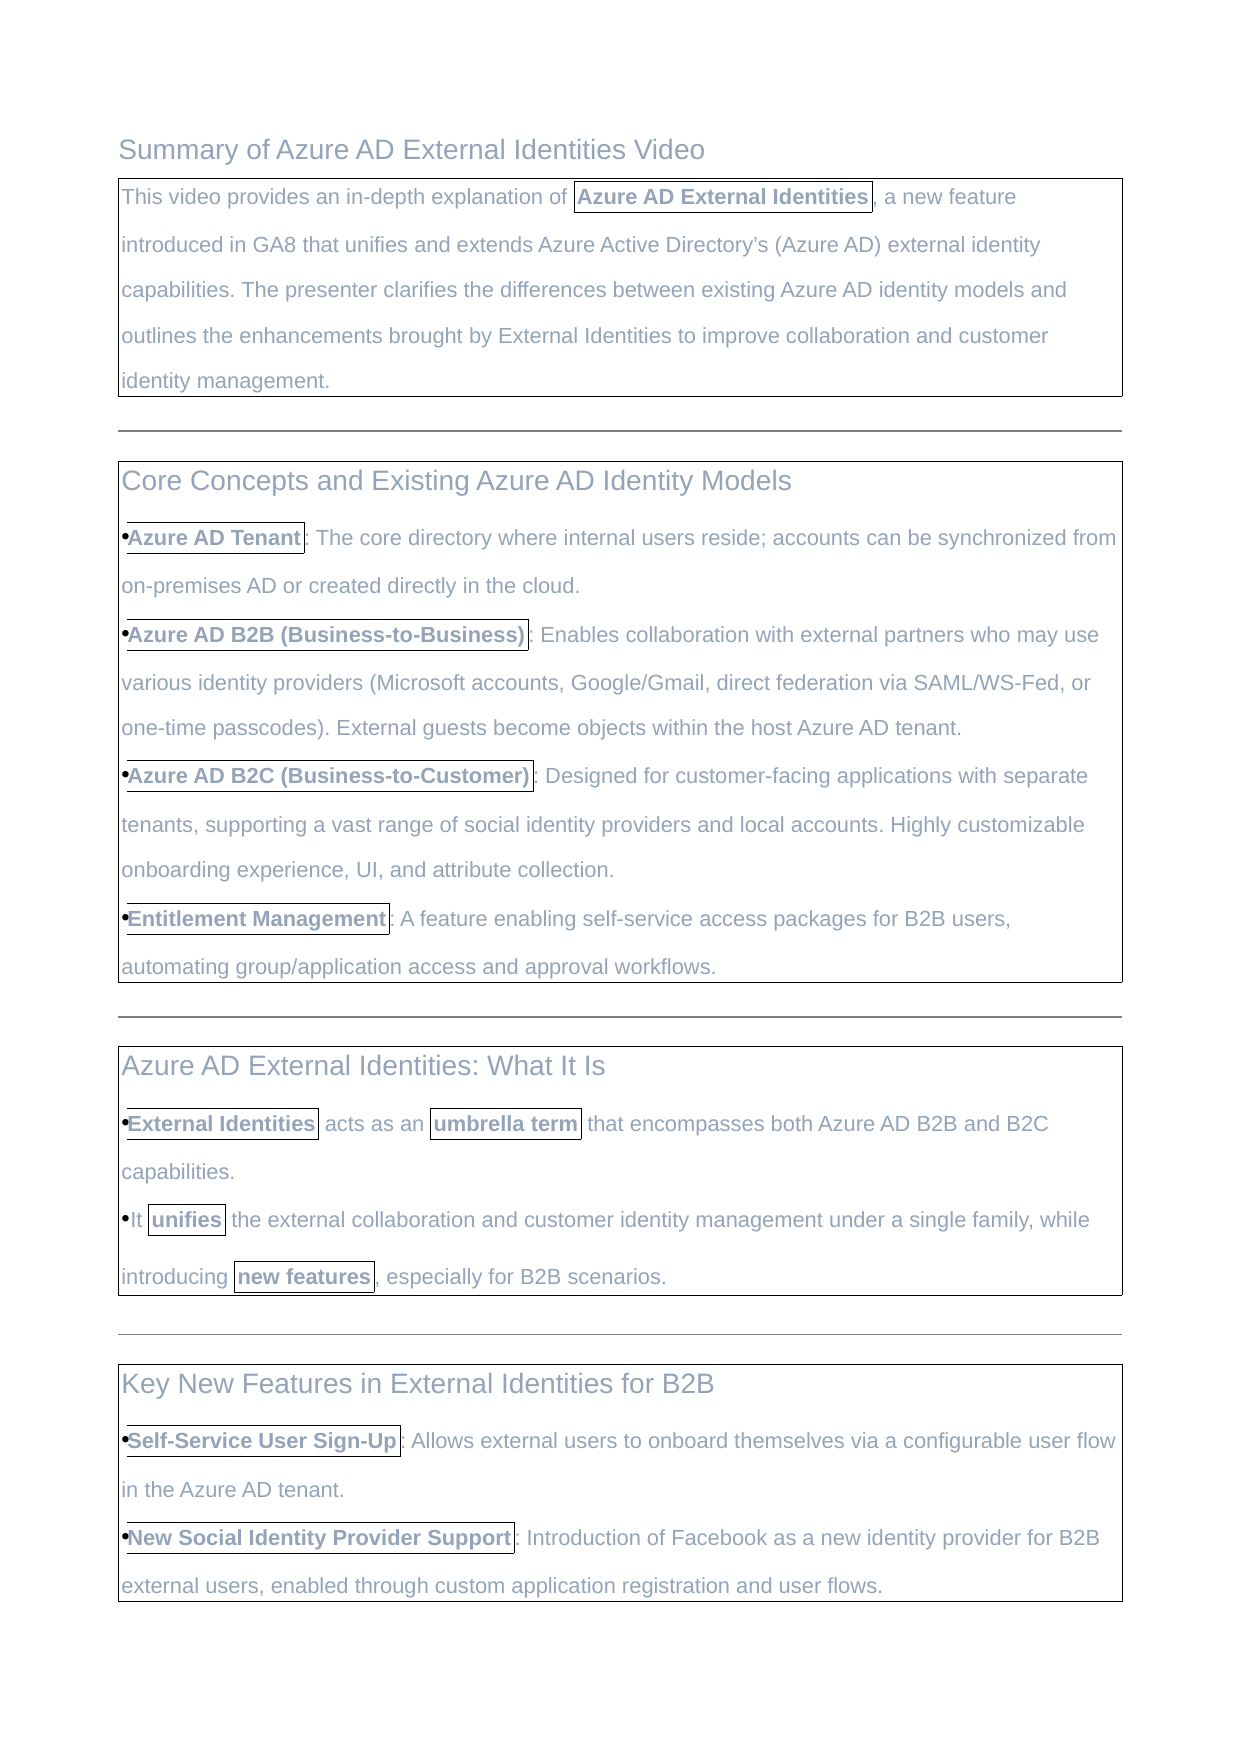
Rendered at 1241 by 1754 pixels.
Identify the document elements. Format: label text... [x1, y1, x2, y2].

list Azure AD B2B (Business-to-Business): Enables collaboration with external partners who may use various identity providers (Microsoft accounts, Google/Gmail, direct federation via SAML/WS-Fed, or one-time passcodes). External guests become objects within the host Azure AD tenant. [119, 615, 1122, 740]
text This video provides an in-depth explanation of Azure AD External Identities, a new feature introduced in GA8 that unifies and extends Azure Active Directory’s (Azure AD) external identity capabilities. The presenter clarifies the differences between existing Azure AD identity models and outlines the enhancements brought by External Identities to improve collaboration and customer identity management. [119, 179, 1122, 396]
subtitle Core Concepts and Existing Azure AD Identity Models [119, 462, 1122, 496]
subtitle Summary of Azure AD External Identities Video [118, 133, 1122, 165]
list Azure AD Tenant: The core directory where internal users reside; accounts can be synchronized from on-premises AD or created directly in the cloud. [119, 519, 1122, 598]
list Self-Service User Sign-Up: Allows external users to onboard themselves via a configurable user flow in the Azure AD tenant. [119, 1422, 1122, 1502]
list It unifies the external collaboration and customer identity management under a single family, while introducing new features, especially for B2B scenarios. [119, 1201, 1122, 1295]
subtitle Azure AD External Identities: What It Is [119, 1047, 1122, 1082]
subtitle Key New Features in External Identities for B2B [119, 1365, 1122, 1399]
list New Social Identity Provider Support: Introduction of Facebook as a new identity provider for B2B external users, enabled through custom application registration and user flows. [119, 1519, 1122, 1601]
list External Identities acts as an umbrella term that encompasses both Azure AD B2B and B2C capabilities. [119, 1104, 1122, 1184]
list Azure AD B2C (Business-to-Customer): Designed for customer-facing applications with separate tenants, supporting a vast range of social identity providers and local accounts. Highly customizable onboarding experience, UI, and attribute collection. [119, 757, 1122, 882]
list Entitlement Management: A feature enabling self-service access packages for B2B users, automating group/application access and approval workflows. [119, 899, 1122, 982]
